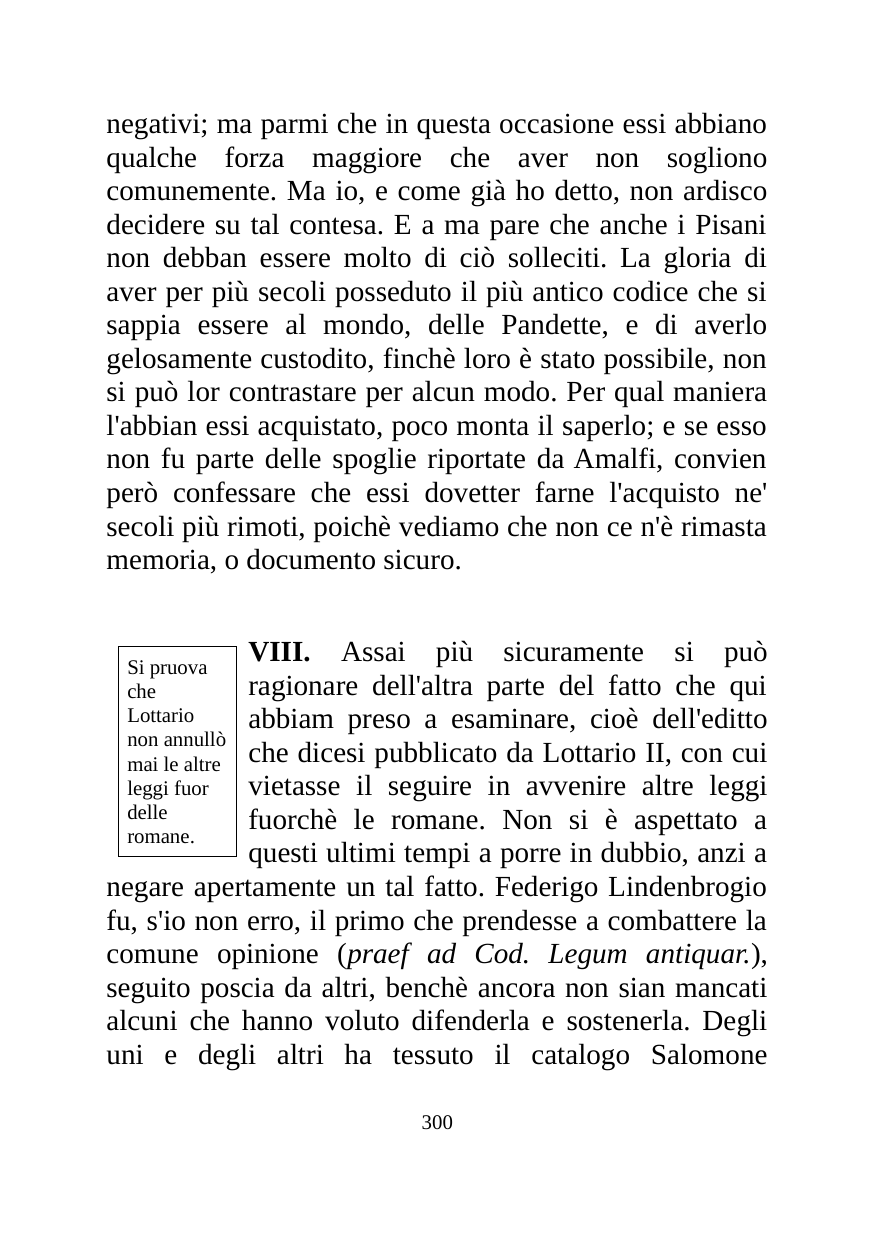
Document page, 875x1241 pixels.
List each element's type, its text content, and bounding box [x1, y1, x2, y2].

text VIII. Assai più sicuramente si può ragionare dell'altra parte del fatto che qui abbiam preso a esaminare, cioè dell'editto che dicesi pubblicato da Lottario II, con cui vietasse il seguire in avvenire altre leggi fuorchè le romane. Non si è aspettato a questi ultimi tempi a porre in dubbio, anzi a negare apertamente un tal fatto. Federigo Lindenbrogio fu, s'io non erro, il primo che prendesse a combattere la comune opinione (praef ad Cod. Legum antiquar.), seguito poscia da altri, benchè ancora non sian mancati alcuni che hanno voluto difenderla e sostenerla. Degli uni e degli altri ha tessuto il catalogo Salomone [106, 634, 768, 1070]
text negativi; ma parmi che in questa occasione essi abbiano qualche forza maggiore che aver non sogliono comunemente. Ma io, e come già ho detto, non ardisco decidere su tal contesa. E a ma pare che anche i Pisani non debban essere molto di ciò solleciti. La gloria di aver per più secoli posseduto il più antico codice che si sappia essere al mondo, delle Pandette, e di averlo gelosamente custodito, finchè loro è stato possibile, non si può lor contrastare per alcun modo. Per qual maniera l'abbian essi acquistato, poco monta il saperlo; e se esso non fu parte delle spoglie riportate da Amalfi, convien però confessare che essi dovetter farne l'acquisto ne' secoli più rimoti, poichè vediamo che non ce n'è rimasta memoria, o documento sicuro. [106, 106, 768, 576]
text Si pruova che Lottario non annullò mai le altre leggi fuor delle romane. [127, 655, 227, 848]
